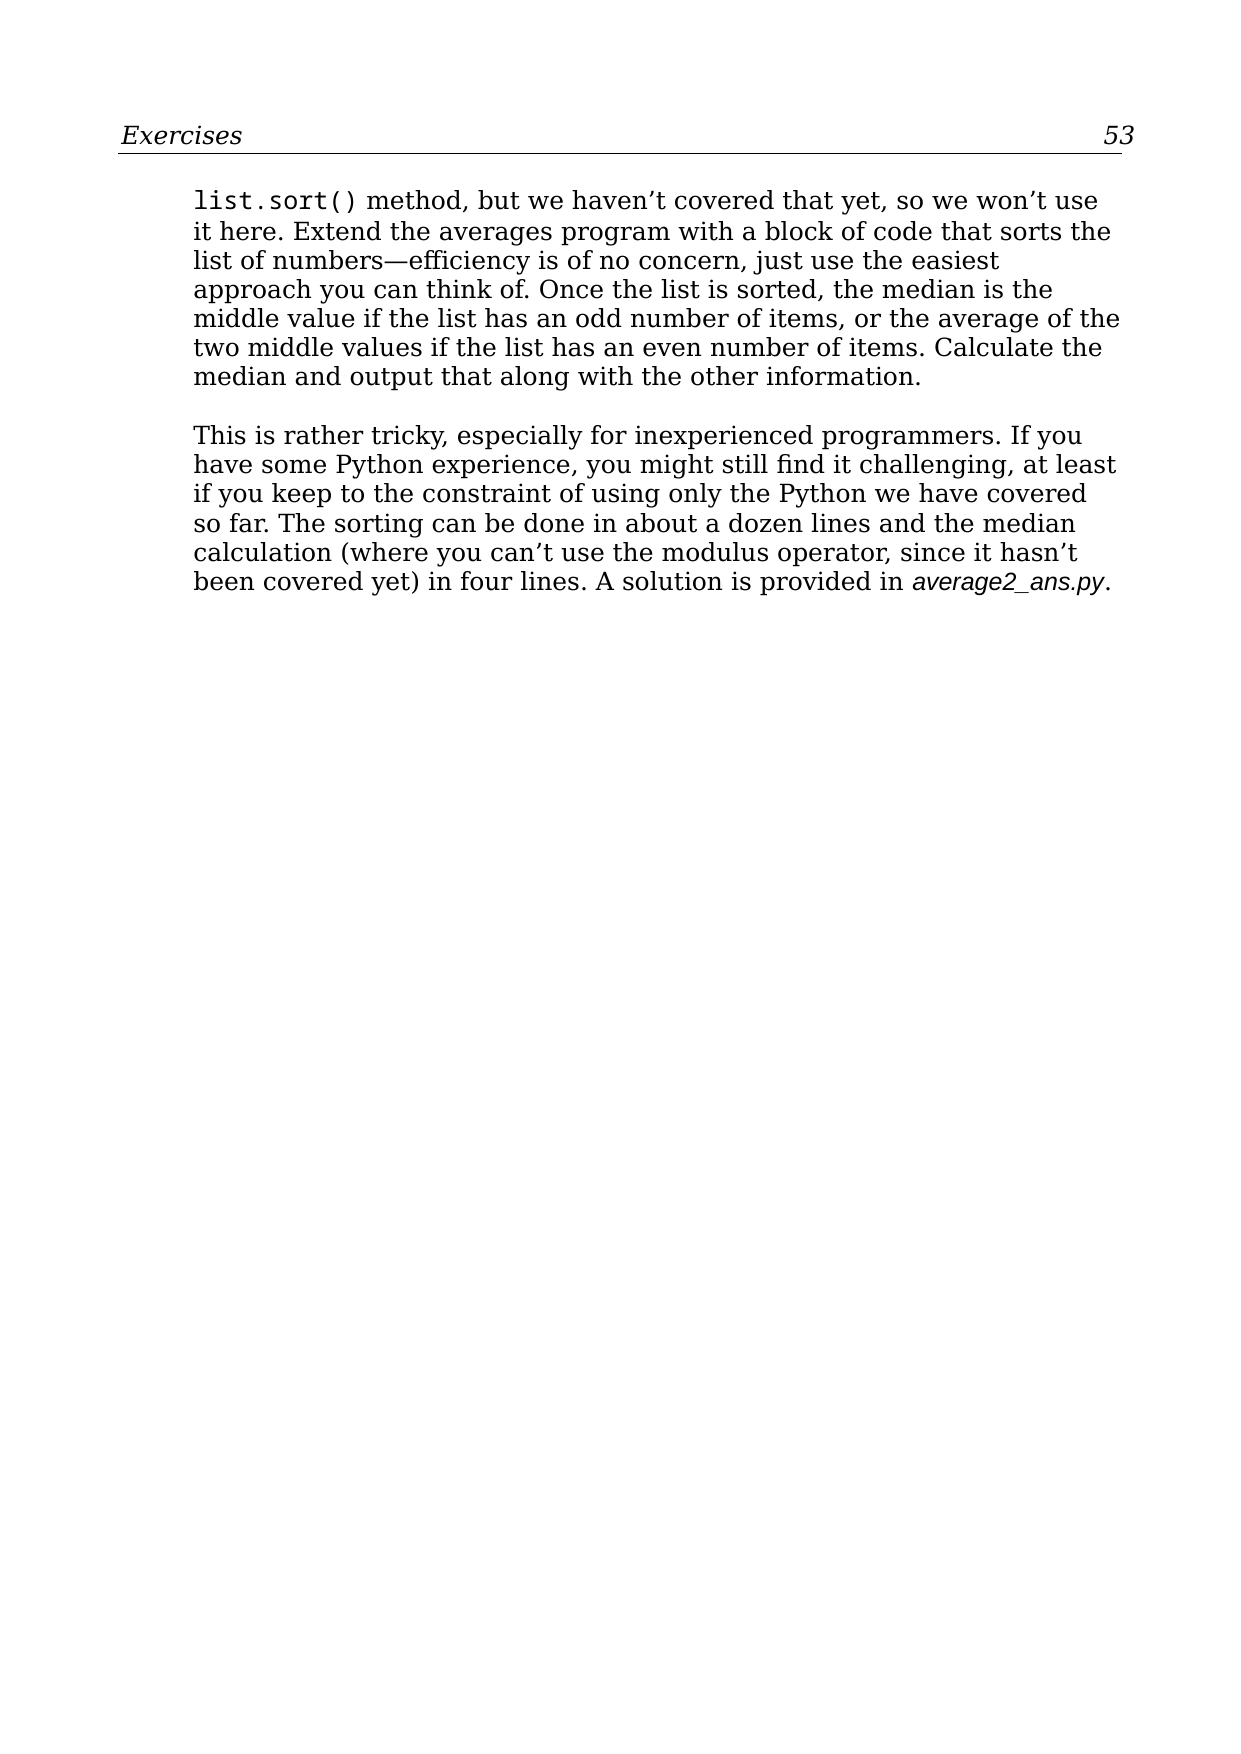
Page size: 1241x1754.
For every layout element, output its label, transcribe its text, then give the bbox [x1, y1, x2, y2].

list list.sort() method, but we haven’t covered that yet, so we won’t use it here. Extend the averages program with a block of code that sorts the list of numbers—efficiency is of no concern, just use the easiest approach you can think of. Once the list is sorted, the median is the middle value if the list has an odd number of items, or the average of the two middle values if the list has an even number of items. Calculate the median and output that along with the other information. [156, 183, 1122, 392]
list This is rather tricky, especially for inexperienced programmers. If you have some Python experience, you might still find it challenging, at least if you keep to the constraint of using only the Python we have covered so far. The sorting can be done in about a dozen lines and the median calculation (where you can’t use the modulus operator, since it hasn’t been covered yet) in four lines. A solution is provided in average2_ans.py. [156, 421, 1122, 596]
